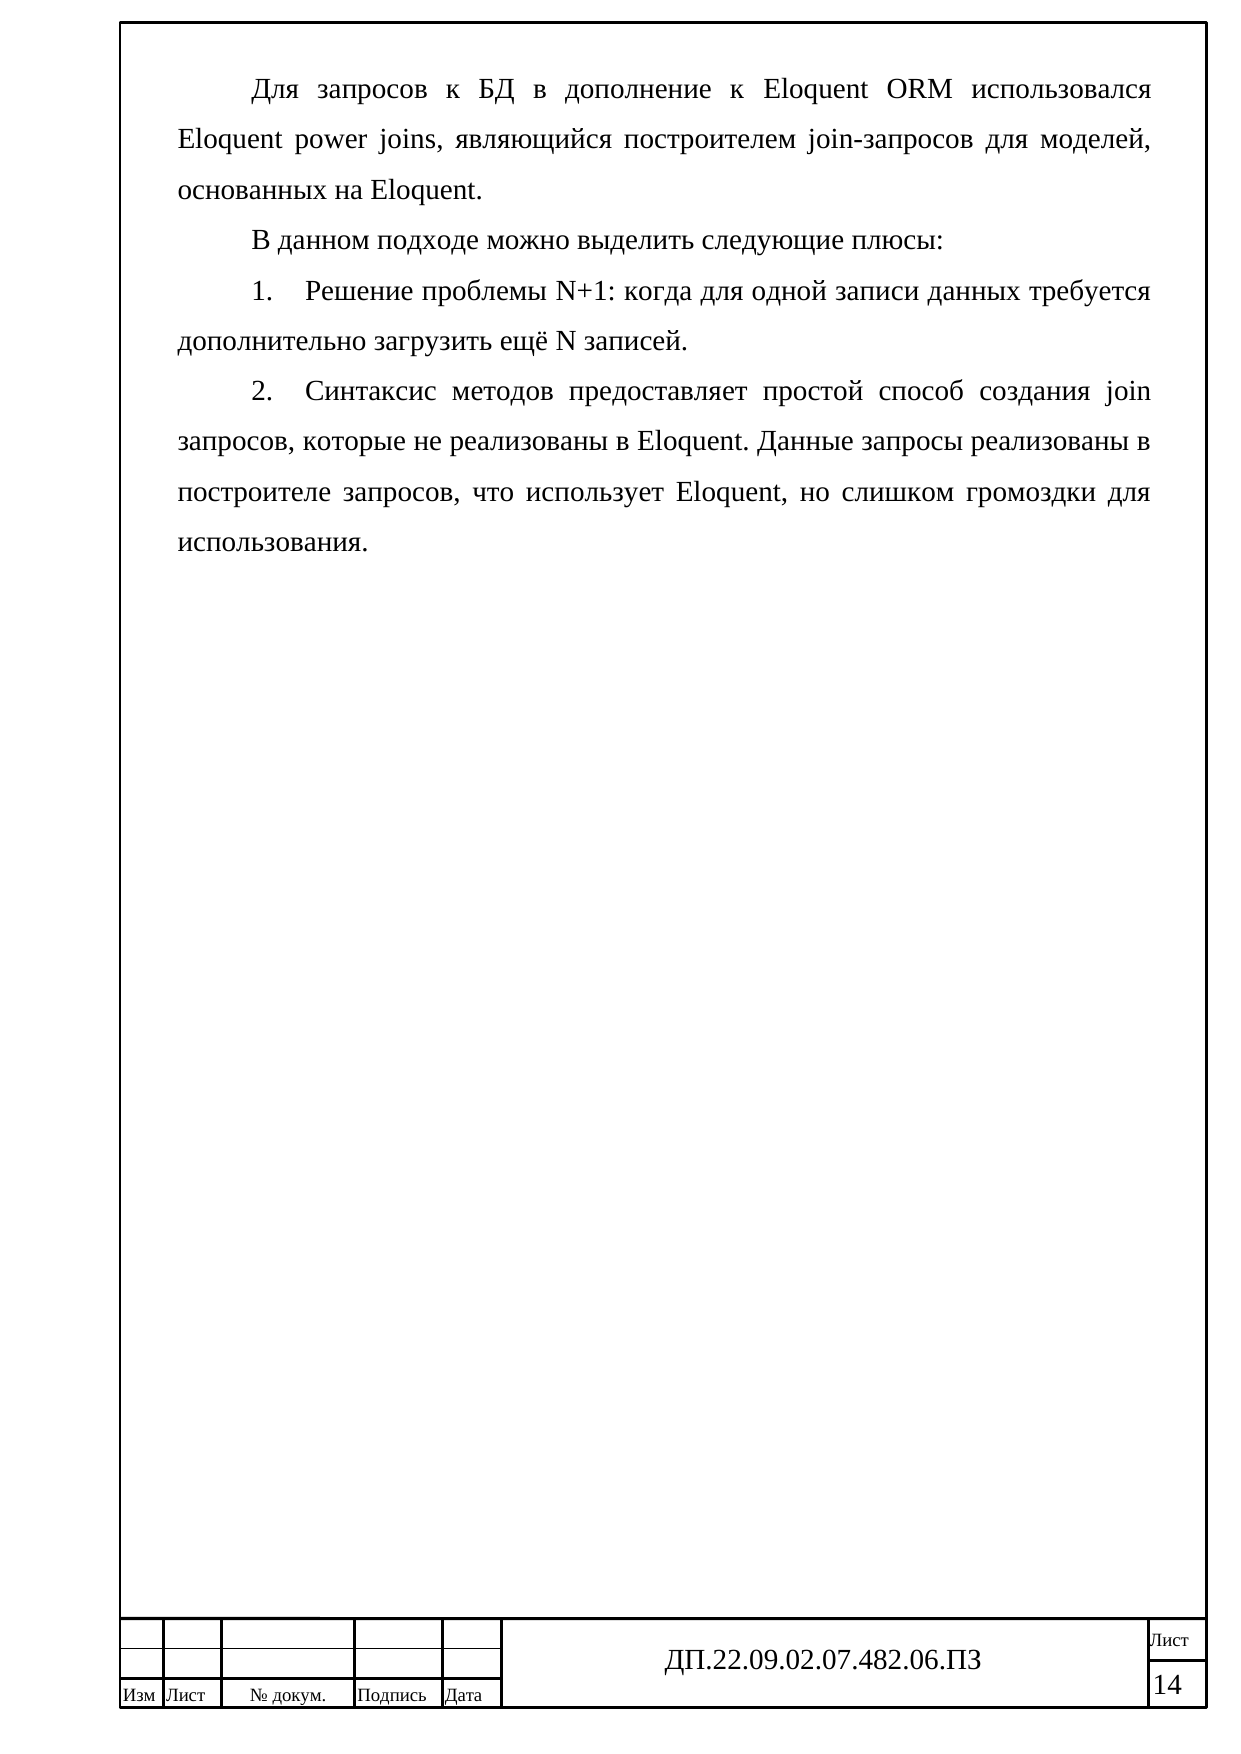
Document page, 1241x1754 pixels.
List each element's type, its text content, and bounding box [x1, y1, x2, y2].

text В данном подходе можно выделить следующие плюсы: [177, 222, 1152, 256]
list Синтаксис методов предоставляет простой способ создания join запросов, которые не реализованы в Eloquent. Данные запросы реализованы в построителе запросов, что использует Eloquent, но слишком громоздки для использования. [177, 373, 1152, 558]
text Для запросов к БД в дополнение к Eloquent ORM использовался Eloquent power joins, являющийся построителем join-запросов для моделей, основанных на Eloquent. [177, 71, 1152, 206]
list Решение проблемы N+1: когда для одной записи данных требуется дополнительно загрузить ещё N записей. [177, 273, 1152, 356]
